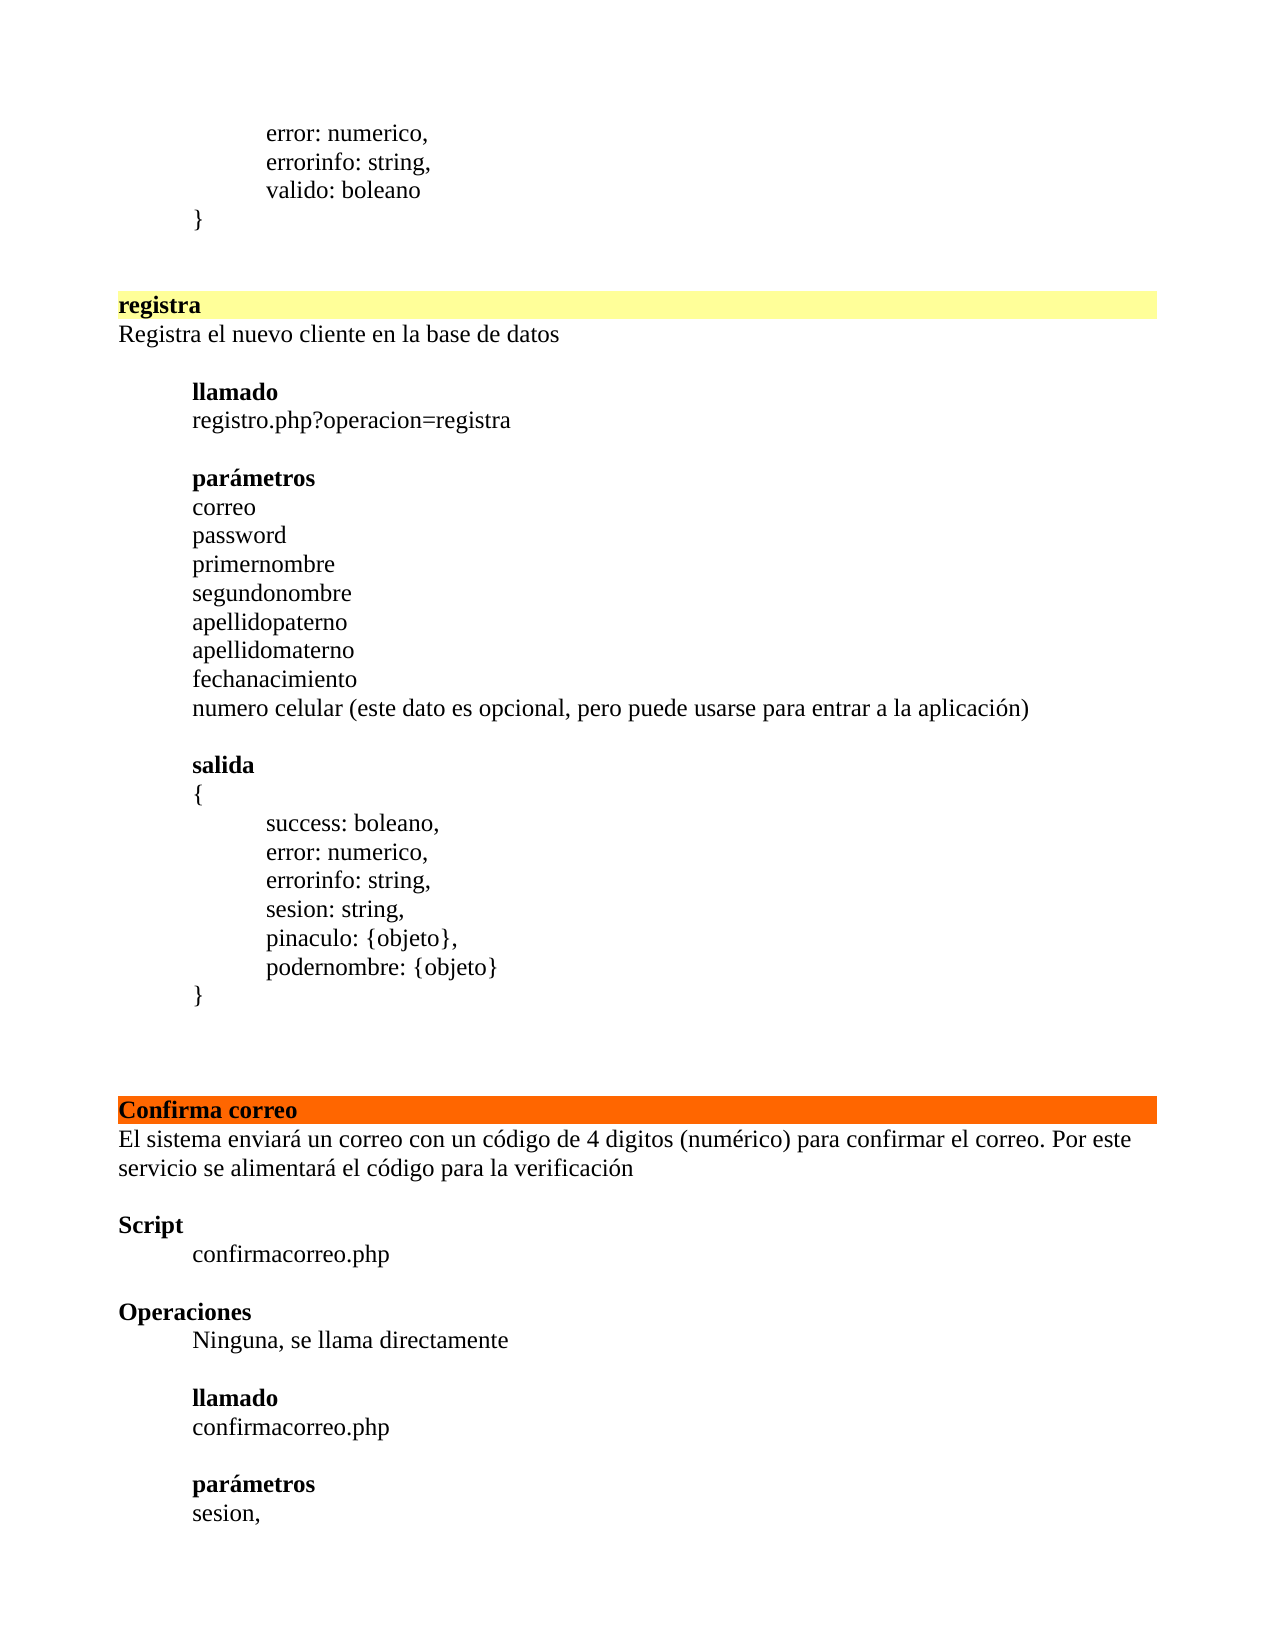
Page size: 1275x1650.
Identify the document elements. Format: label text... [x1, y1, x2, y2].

text errorinfo: string, [192, 147, 1157, 176]
text errorinfo: string, [192, 866, 1157, 894]
text El sistema enviará un correo con un código de 4 digitos (numérico) para confirmar el correo. Por este servicio se alimentará el código para la verificación [118, 1124, 1157, 1182]
text confirmacorreo.php [192, 1412, 1157, 1441]
text } [192, 204, 1157, 233]
text error: numerico, [192, 118, 1157, 147]
text parámetros [192, 1469, 1157, 1498]
text Script [118, 1211, 1157, 1239]
text valido: boleano [192, 176, 1157, 204]
text } [192, 981, 1157, 1009]
text pinaculo: {objeto}, [192, 923, 1157, 952]
text sesion: string, [192, 894, 1157, 923]
text Confirma correo [118, 1096, 1157, 1124]
text fechanacimiento [192, 664, 1157, 693]
text parámetros [192, 463, 1157, 492]
text correo [192, 492, 1157, 521]
text confirmacorreo.php [118, 1239, 1157, 1268]
text Ninguna, se llama directamente [118, 1326, 1157, 1354]
text registra [118, 291, 1157, 319]
text { [192, 779, 1157, 808]
text llamado [192, 377, 1157, 406]
text success: boleano, [192, 808, 1157, 837]
text apellidopaterno [192, 607, 1157, 636]
text registro.php?operacion=registra [192, 406, 1157, 434]
text error: numerico, [192, 837, 1157, 866]
text sesion, [192, 1498, 1157, 1527]
text password [192, 521, 1157, 549]
text podernombre: {objeto} [192, 952, 1157, 981]
text segundonombre [192, 578, 1157, 607]
text llamado [192, 1383, 1157, 1412]
text Operaciones [118, 1297, 1157, 1326]
text Registra el nuevo cliente en la base de datos [118, 319, 1157, 348]
text numero celular (este dato es opcional, pero puede usarse para entrar a la aplicación) [192, 693, 1157, 722]
text salida [192, 751, 1157, 779]
text primernombre [192, 549, 1157, 578]
text apellidomaterno [192, 636, 1157, 664]
